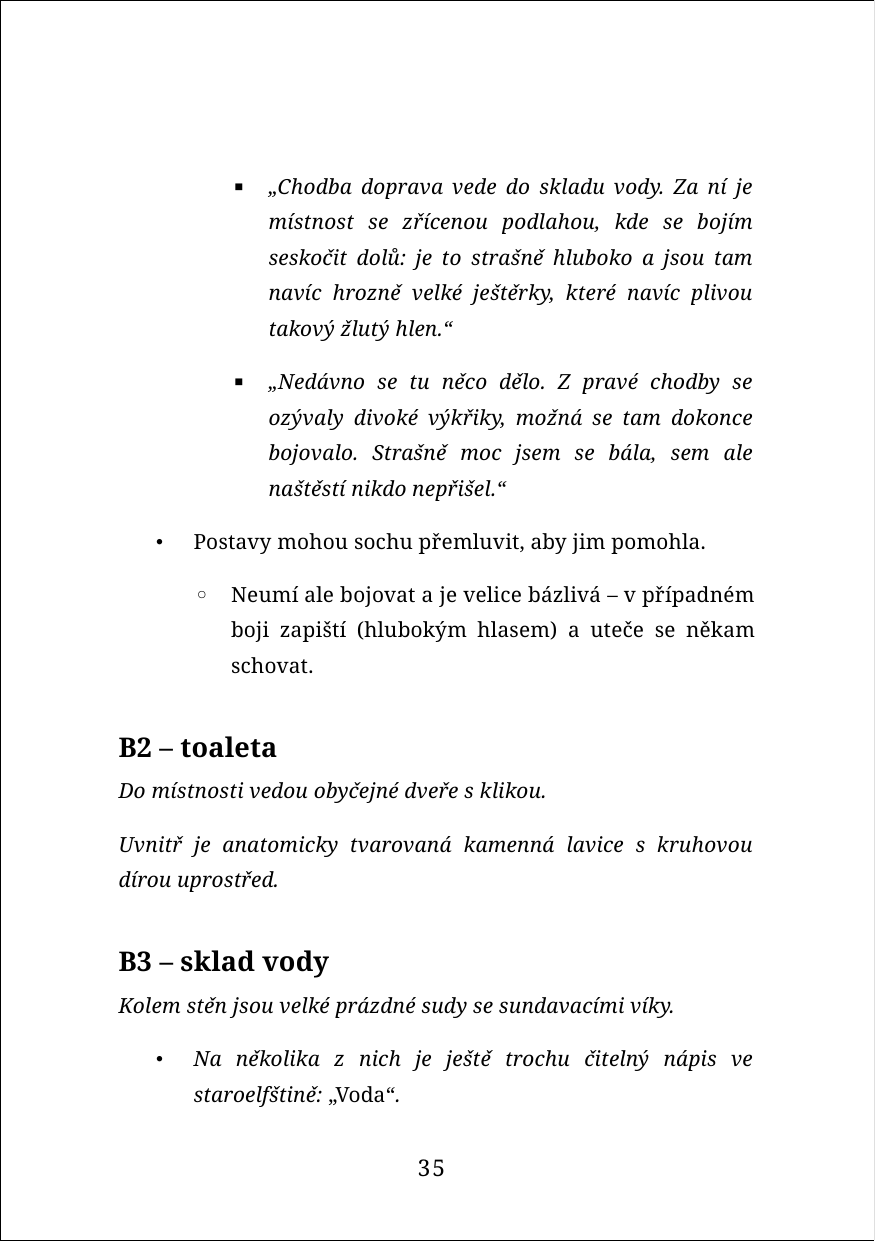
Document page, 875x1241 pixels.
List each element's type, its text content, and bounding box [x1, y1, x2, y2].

text Do místnosti vedou obyčejné dveře s klikou. [118, 777, 756, 805]
list Na několika z nich je ještě trochu čitelný nápis ve staroelfštině: „Voda“. [156, 1044, 756, 1108]
list Neumí ale bojovat a je velice bázlivá – v případném boji zapiští (hlubokým hlasem) a uteče se někam schovat. [193, 580, 756, 679]
subtitle B3 – sklad vody [118, 942, 756, 979]
text Kolem stěn jsou velké prázdné sudy se sundavacími víky. [118, 991, 756, 1019]
list „Chodba doprava vede do skladu vody. Za ní je místnost se zřícenou podlahou, kde se bojím seskočit dolů: je to strašně hluboko a jsou tam navíc hrozně velké ještěrky, které navíc plivou takový žlutý hlen.“ [231, 172, 756, 342]
subtitle B2 – toaleta [118, 728, 756, 765]
list „Nedávno se tu něco dělo. Z pravé chodby se ozývaly divoké výkřiky, možná se tam dokonce bojovalo. Strašně moc jsem se bála, sem ale naštěstí nikdo nepřišel.“ [231, 367, 756, 502]
text Uvnitř je anatomicky tvarovaná kamenná lavice s kruhovou dírou uprostřed. [118, 830, 756, 894]
list Postavy mohou sochu přemluvit, aby jim pomohla. [156, 527, 756, 555]
